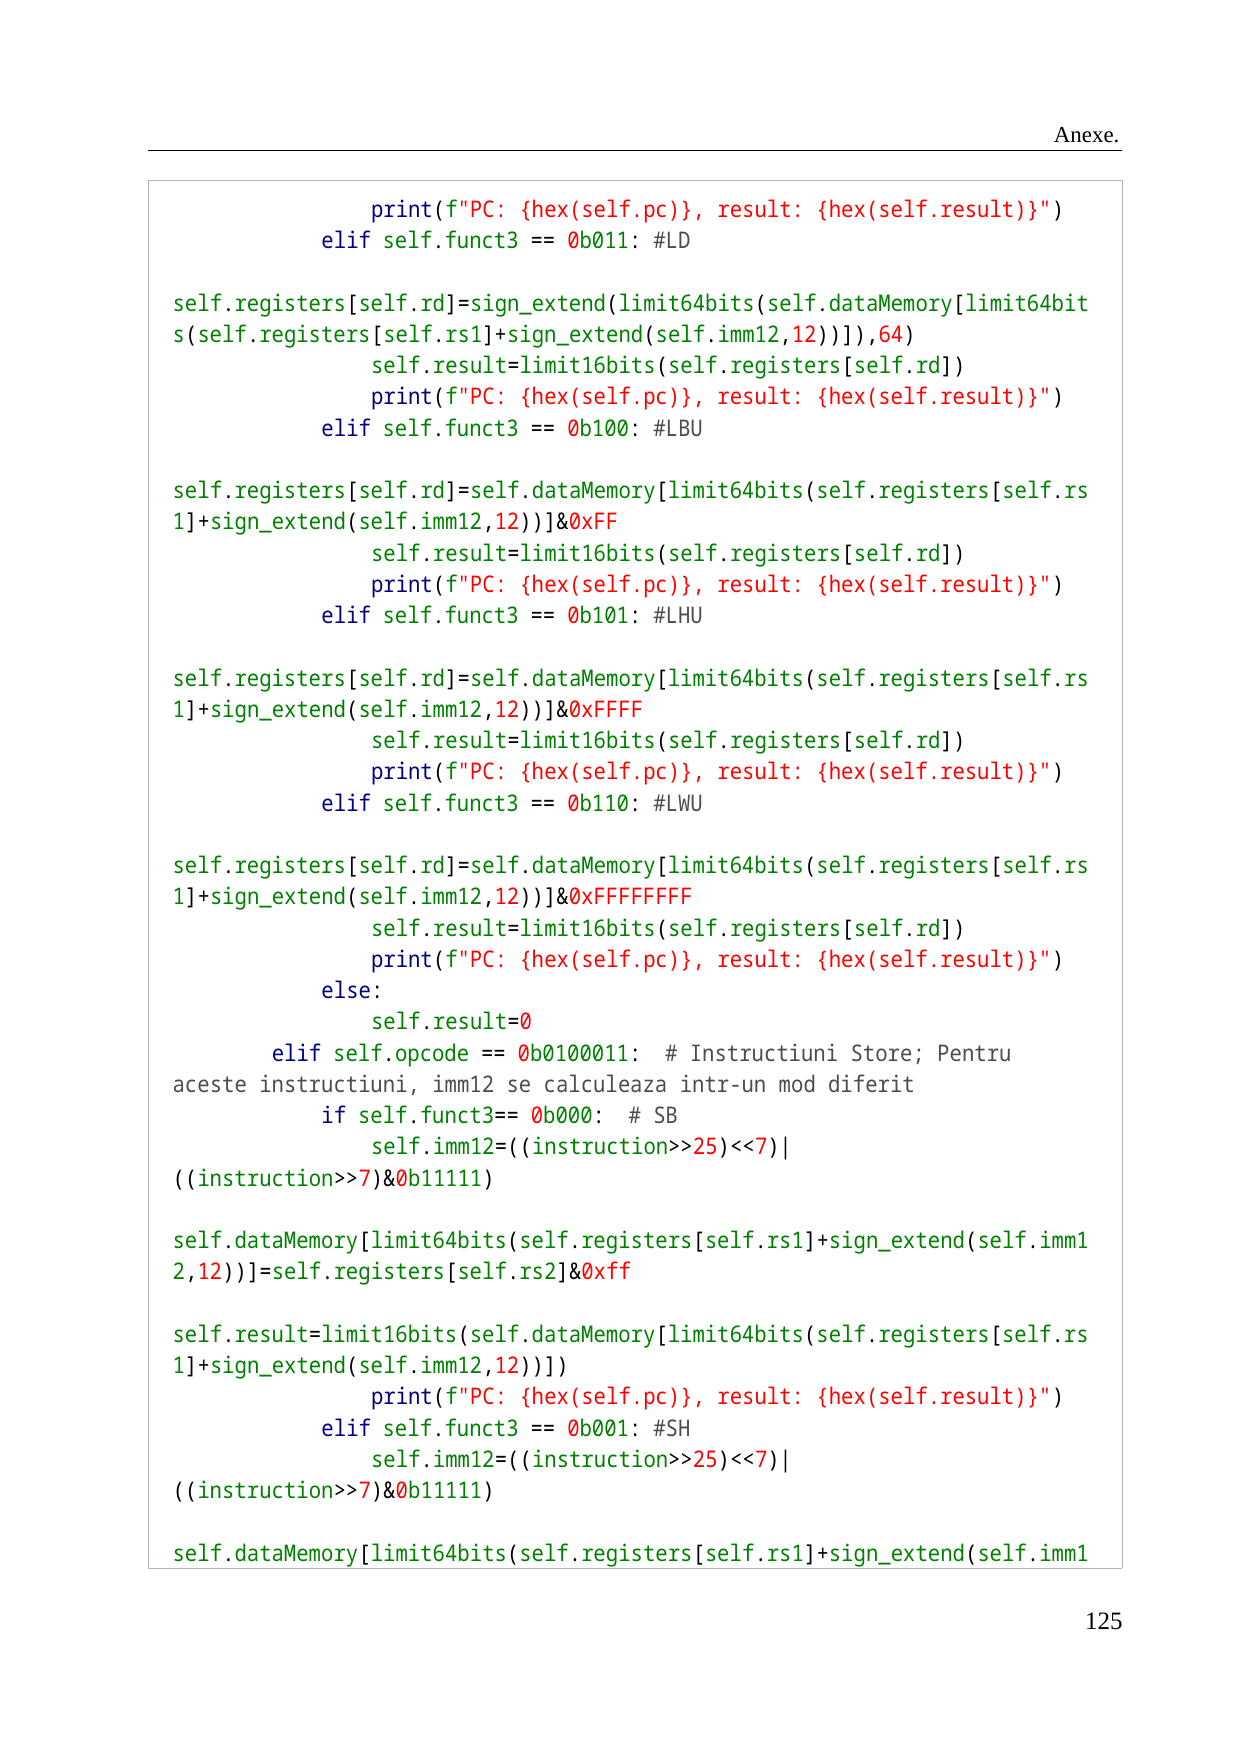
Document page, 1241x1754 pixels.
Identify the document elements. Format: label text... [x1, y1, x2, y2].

text self.registers[self.rd]=self.dataMemory[limit64bits(self.registers[self.rs1]+sign_extend(self.imm12,12))]&0xFF [149, 430, 1122, 524]
text self.dataMemory[limit64bits(self.registers[self.rs1]+sign_extend(self.imm1 [149, 1493, 1122, 1568]
text print(f"PC: {hex(self.pc)}, result: {hex(self.result)}") [149, 181, 1122, 211]
text self.result=limit16bits(self.registers[self.rd]) [149, 899, 1122, 930]
text elif self.funct3 == 0b110: #LWU [149, 774, 1122, 805]
text else: [149, 961, 1122, 993]
text self.dataMemory[limit64bits(self.registers[self.rs1]+sign_extend(self.imm12,12))]=self.registers[self.rs2]&0xff [149, 1180, 1122, 1274]
text if self.funct3== 0b000: # SB [149, 1086, 1122, 1118]
text self.result=limit16bits(self.dataMemory[limit64bits(self.registers[self.rs1]+sign_extend(self.imm12,12))]) [149, 1274, 1122, 1368]
text print(f"PC: {hex(self.pc)}, result: {hex(self.result)}") [149, 555, 1122, 586]
text print(f"PC: {hex(self.pc)}, result: {hex(self.result)}") [149, 368, 1122, 399]
text self.result=limit16bits(self.registers[self.rd]) [149, 711, 1122, 743]
text self.registers[self.rd]=self.dataMemory[limit64bits(self.registers[self.rs1]+sign_extend(self.imm12,12))]&0xFFFFFFFF [149, 805, 1122, 899]
text elif self.funct3 == 0b011: #LD [149, 211, 1122, 243]
text elif self.funct3 == 0b001: #SH [149, 1399, 1122, 1430]
text self.imm12=((instruction>>25)<<7)|((instruction>>7)&0b11111) [149, 1430, 1122, 1493]
text print(f"PC: {hex(self.pc)}, result: {hex(self.result)}") [149, 743, 1122, 774]
text self.result=limit16bits(self.registers[self.rd]) [149, 336, 1122, 368]
text print(f"PC: {hex(self.pc)}, result: {hex(self.result)}") [149, 930, 1122, 961]
text elif self.funct3 == 0b101: #LHU [149, 586, 1122, 618]
text self.registers[self.rd]=sign_extend(limit64bits(self.dataMemory[limit64bits(self.registers[self.rs1]+sign_extend(self.imm12,12))]),64) [149, 243, 1122, 336]
text print(f"PC: {hex(self.pc)}, result: {hex(self.result)}") [149, 1368, 1122, 1399]
text elif self.funct3 == 0b100: #LBU [149, 399, 1122, 430]
text self.result=0 [149, 993, 1122, 1024]
text self.result=limit16bits(self.registers[self.rd]) [149, 524, 1122, 555]
text self.imm12=((instruction>>25)<<7)|((instruction>>7)&0b11111) [149, 1118, 1122, 1180]
text self.registers[self.rd]=self.dataMemory[limit64bits(self.registers[self.rs1]+sign_extend(self.imm12,12))]&0xFFFF [149, 618, 1122, 711]
text elif self.opcode == 0b0100011: # Instructiuni Store; Pentru aceste instructiuni, imm12 se calculeaza intr-un mod diferit [149, 1024, 1122, 1086]
